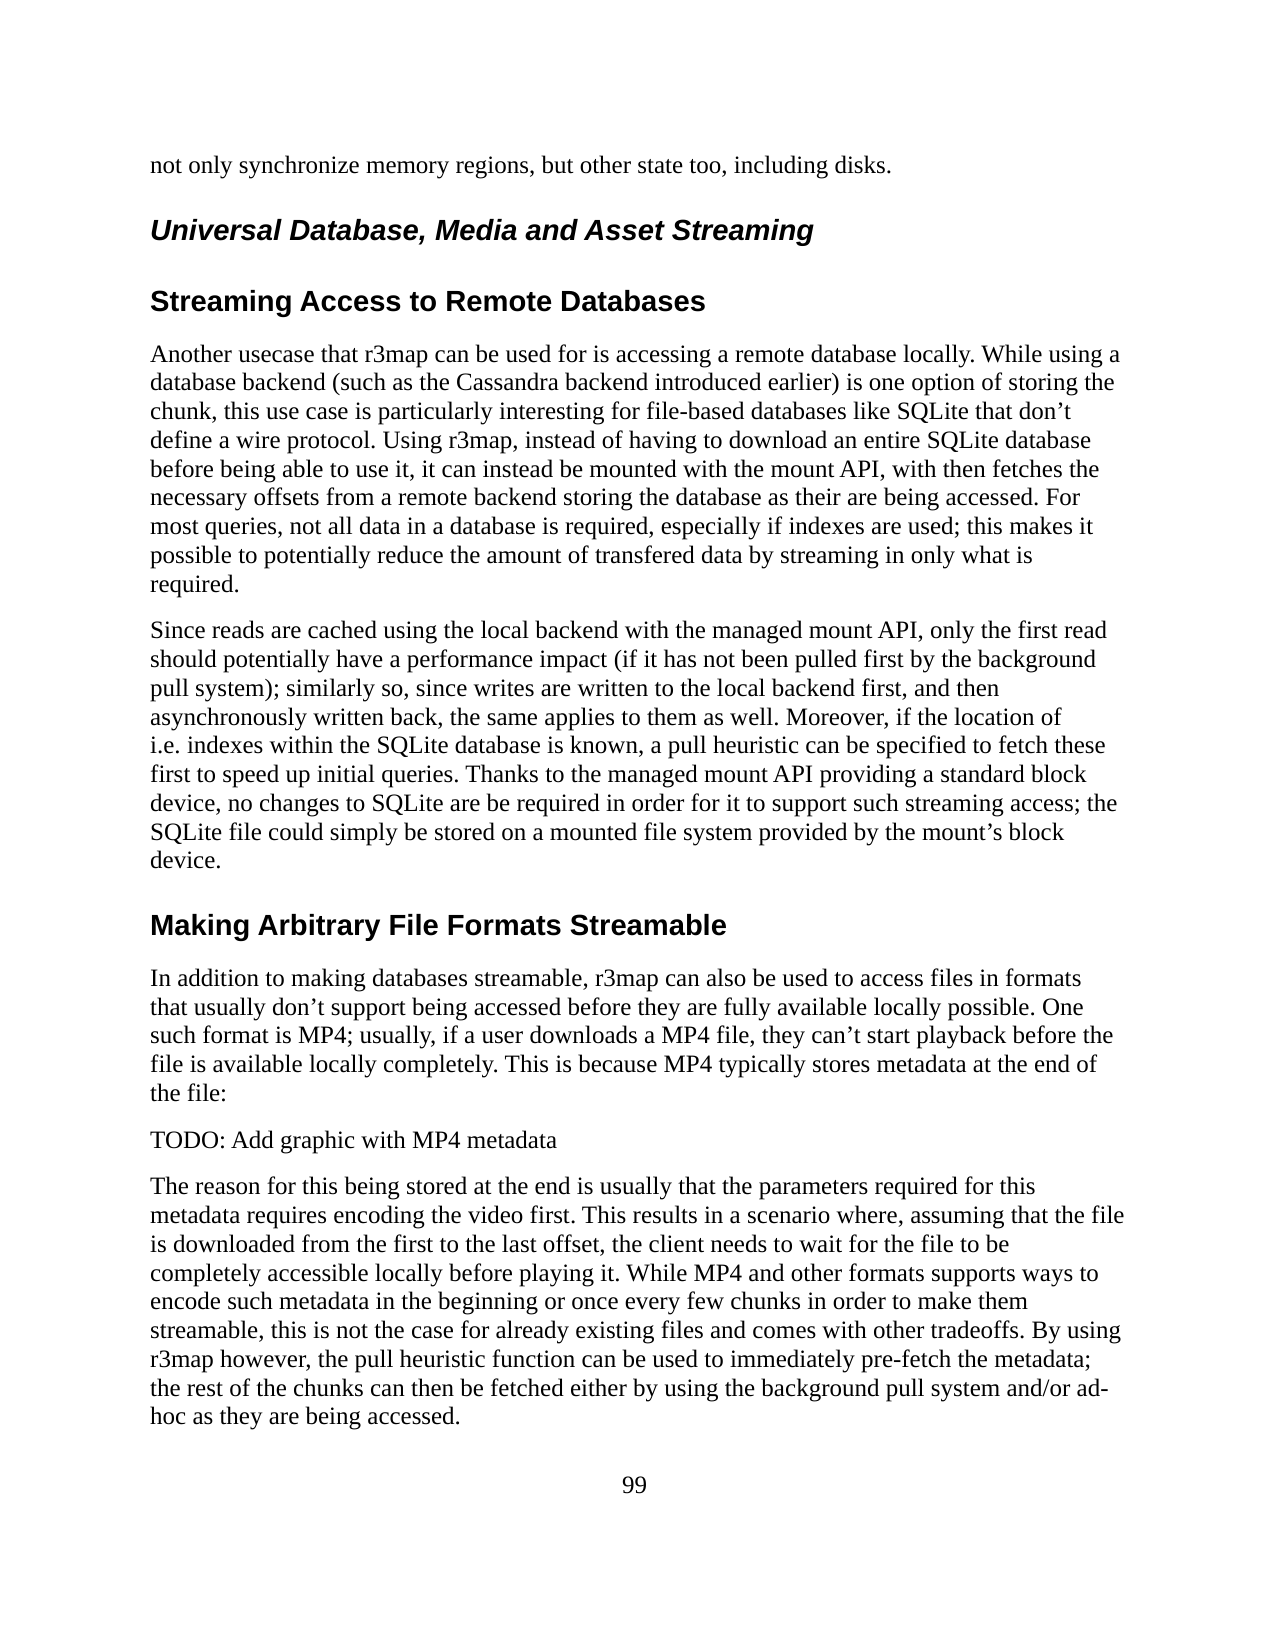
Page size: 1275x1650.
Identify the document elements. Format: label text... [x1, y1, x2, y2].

text Since reads are cached using the local backend with the managed mount API, only the first read should potentially have a performance impact (if it has not been pulled first by the background pull system); similarly so, since writes are written to the local backend first, and then asynchronously written back, the same applies to them as well. Moreover, if the location of i.e. indexes within the SQLite database is known, a pull heuristic can be specified to fetch these first to speed up initial queries. Thanks to the managed mount API providing a standard block device, no changes to SQLite are be required in order for it to support such streaming access; the SQLite file could simply be stored on a mounted file system provided by the mount’s block device. [150, 615, 1125, 874]
subtitle Universal Database, Media and Asset Streaming [150, 213, 1125, 246]
subtitle Making Arbitrary File Formats Streamable [150, 908, 1125, 942]
text Another usecase that r3map can be used for is accessing a remote database locally. While using a database backend (such as the Cassandra backend introduced earlier) is one option of storing the chunk, this use case is particularly interesting for file-based databases like SQLite that don’t define a wire protocol. Using r3map, instead of having to download an entire SQLite database before being able to use it, it can instead be mounted with the mount API, with then fetches the necessary offsets from a remote backend storing the database as their are being accessed. For most queries, not all data in a database is required, especially if indexes are used; this makes it possible to potentially reduce the amount of transfered data by streaming in only what is required. [150, 339, 1125, 597]
text The reason for this being stored at the end is usually that the parameters required for this metadata requires encoding the video first. This results in a scenario where, assuming that the file is downloaded from the first to the last offset, the client needs to wait for the file to be completely accessible locally before playing it. While MP4 and other formats supports ways to encode such metadata in the beginning or once every few chunks in order to make them streamable, this is not the case for already existing files and comes with other tradeoffs. By using r3map however, the pull heuristic function can be used to immediately pre-fetch the metadata; the rest of the chunks can then be fetched either by using the background pull system and/or ad-hoc as they are being accessed. [150, 1171, 1125, 1430]
text In addition to making databases streamable, r3map can also be used to access files in formats that usually don’t support being accessed before they are fully available locally possible. One such format is MP4; usually, if a user downloads a MP4 file, they can’t start playback before the file is available locally completely. This is because MP4 typically stores metadata at the end of the file: [150, 963, 1125, 1107]
text not only synchronize memory regions, but other state too, including disks. [150, 150, 1125, 179]
text TODO: Add graphic with MP4 metadata [150, 1125, 1125, 1153]
subtitle Streaming Access to Remote Databases [150, 284, 1125, 317]
